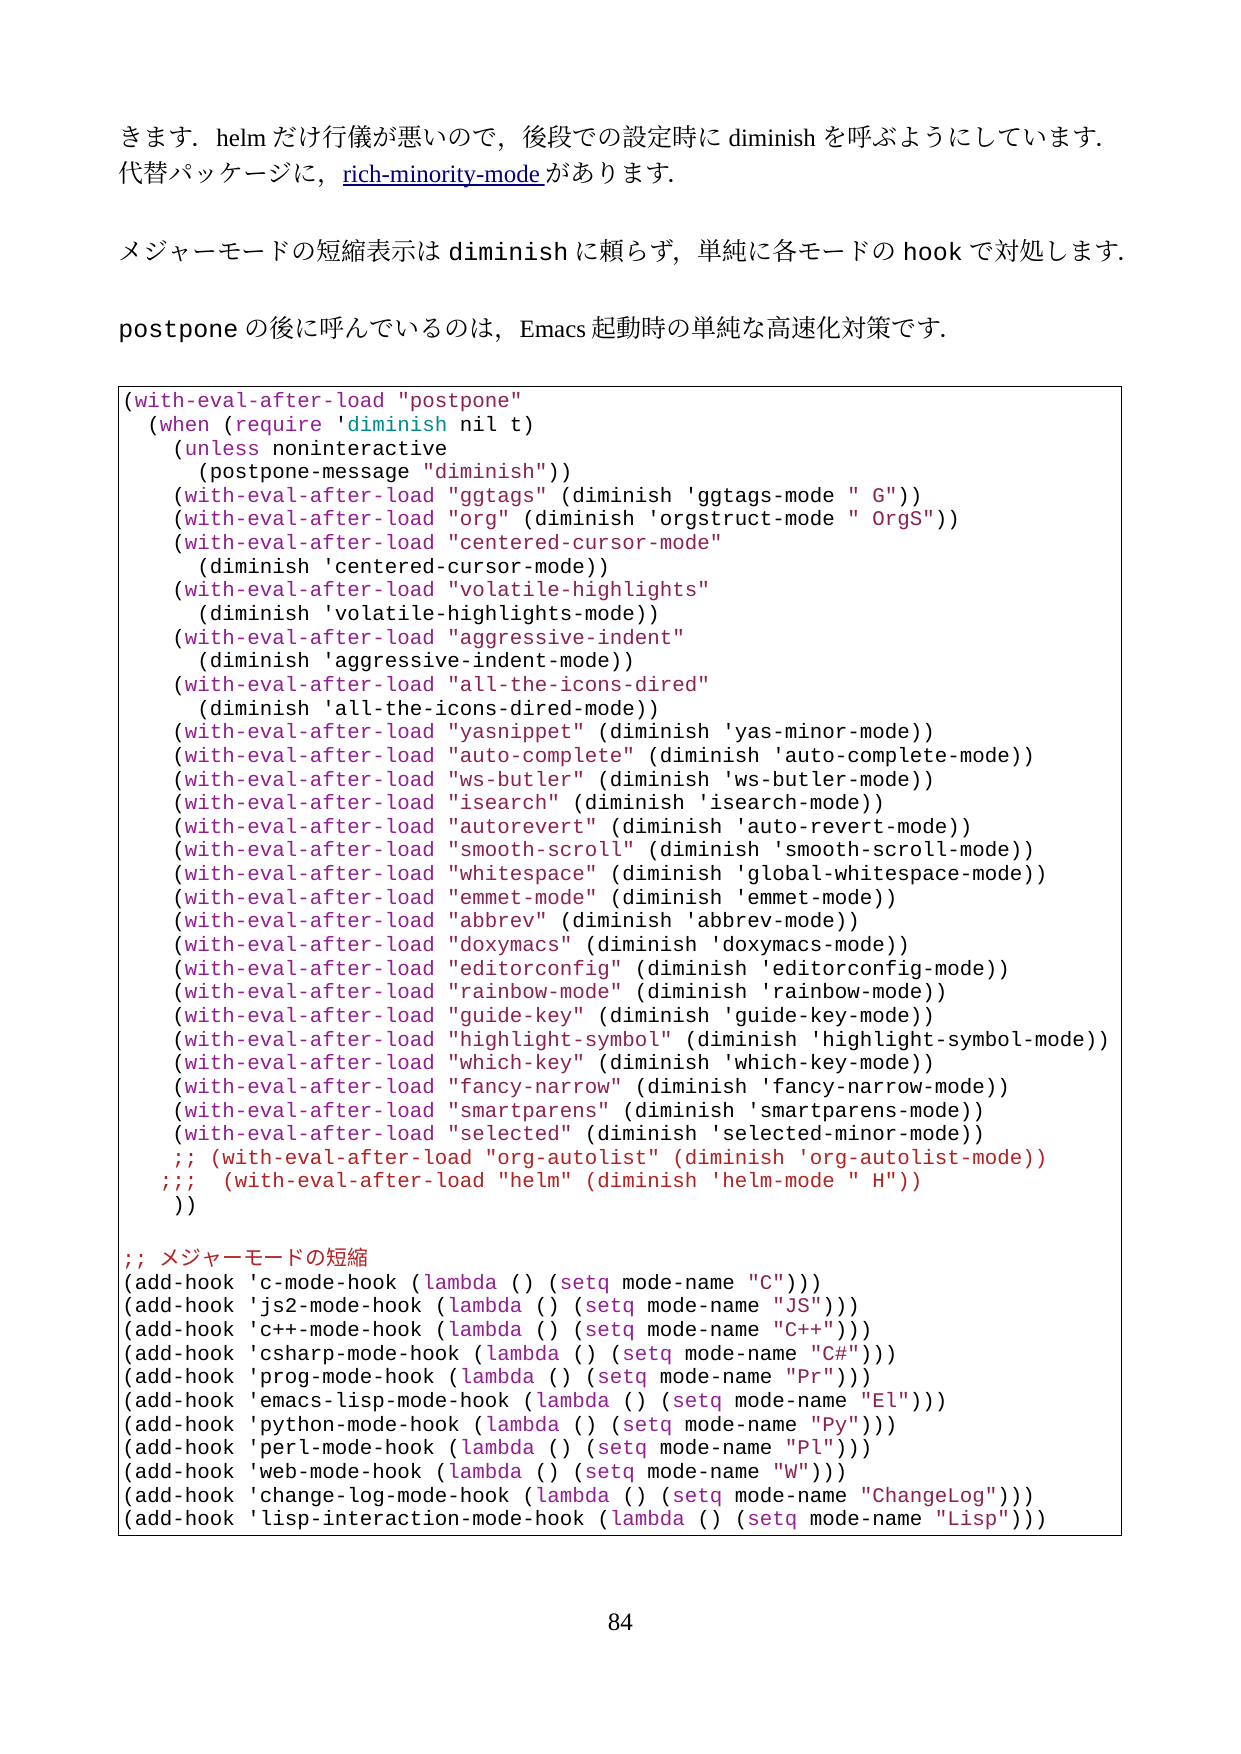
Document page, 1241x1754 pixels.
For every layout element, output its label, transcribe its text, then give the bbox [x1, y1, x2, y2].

text ;;; (with-eval-after-load "helm" (diminish 'helm-mode " H")) [119, 1167, 1121, 1190]
text (add-hook 'js2-mode-hook (lambda () (setq mode-name "JS"))) [119, 1292, 1121, 1315]
text (with-eval-after-load "centered-cursor-mode" [119, 528, 1121, 552]
text postpone の後に呼んでいるのは，Emacs起動時の単純な高速化対策です． [118, 309, 1122, 374]
text (with-eval-after-load "aggressive-indent" [119, 623, 1121, 646]
text ;; メジャーモードの短縮 [119, 1237, 1121, 1268]
text (with-eval-after-load "volatile-highlights" [119, 575, 1121, 599]
text (postpone-message "diminish")) [119, 457, 1121, 481]
text (with-eval-after-load "emmet-mode" (diminish 'emmet-mode)) [119, 883, 1121, 906]
text (with-eval-after-load "selected" (diminish 'selected-minor-mode)) [119, 1119, 1121, 1143]
text きます．helm だけ行儀が悪いので，後段での設定時に diminish を呼ぶようにしています．代替パッケージに，rich-minority-modeがあります． [118, 118, 1122, 219]
text (when (require 'diminish nil t) [119, 410, 1121, 433]
text (diminish 'aggressive-indent-mode)) [119, 646, 1121, 670]
text (with-eval-after-load "postpone" [119, 387, 1121, 410]
text (with-eval-after-load "auto-complete" (diminish 'auto-complete-mode)) [119, 741, 1121, 764]
text (add-hook 'c++-mode-hook (lambda () (setq mode-name "C++"))) [119, 1315, 1121, 1339]
text (add-hook 'prog-mode-hook (lambda () (setq mode-name "Pr"))) [119, 1362, 1121, 1386]
text (add-hook 'perl-mode-hook (lambda () (setq mode-name "Pl"))) [119, 1433, 1121, 1457]
text (with-eval-after-load "smooth-scroll" (diminish 'smooth-scroll-mode)) [119, 836, 1121, 859]
text (add-hook 'lisp-interaction-mode-hook (lambda () (setq mode-name "Lisp"))) [119, 1504, 1121, 1535]
text (add-hook 'csharp-mode-hook (lambda () (setq mode-name "C#"))) [119, 1339, 1121, 1362]
text (with-eval-after-load "doxymacs" (diminish 'doxymacs-mode)) [119, 930, 1121, 954]
text (with-eval-after-load "abbrev" (diminish 'abbrev-mode)) [119, 906, 1121, 930]
text (with-eval-after-load "smartparens" (diminish 'smartparens-mode)) [119, 1096, 1121, 1119]
text (add-hook 'emacs-lisp-mode-hook (lambda () (setq mode-name "El"))) [119, 1386, 1121, 1410]
text (with-eval-after-load "autorevert" (diminish 'auto-revert-mode)) [119, 812, 1121, 836]
text (with-eval-after-load "ws-butler" (diminish 'ws-butler-mode)) [119, 764, 1121, 788]
text (with-eval-after-load "highlight-symbol" (diminish 'highlight-symbol-mode)) [119, 1025, 1121, 1048]
text (with-eval-after-load "editorconfig" (diminish 'editorconfig-mode)) [119, 954, 1121, 977]
text (add-hook 'change-log-mode-hook (lambda () (setq mode-name "ChangeLog"))) [119, 1481, 1121, 1504]
text (diminish 'volatile-highlights-mode)) [119, 599, 1121, 623]
text (with-eval-after-load "isearch" (diminish 'isearch-mode)) [119, 788, 1121, 812]
text (with-eval-after-load "whitespace" (diminish 'global-whitespace-mode)) [119, 859, 1121, 883]
text (add-hook 'web-mode-hook (lambda () (setq mode-name "W"))) [119, 1457, 1121, 1481]
text (unless noninteractive [119, 433, 1121, 457]
text ;; (with-eval-after-load "org-autolist" (diminish 'org-autolist-mode)) [119, 1143, 1121, 1167]
text (with-eval-after-load "which-key" (diminish 'which-key-mode)) [119, 1048, 1121, 1072]
text (with-eval-after-load "yasnippet" (diminish 'yas-minor-mode)) [119, 717, 1121, 741]
text (with-eval-after-load "all-the-icons-dired" [119, 670, 1121, 694]
text メジャーモードの短縮表示は diminish に頼らず，単純に各モードの hook で対処します． [118, 231, 1122, 296]
text (with-eval-after-load "rainbow-mode" (diminish 'rainbow-mode)) [119, 977, 1121, 1001]
text (add-hook 'python-mode-hook (lambda () (setq mode-name "Py"))) [119, 1410, 1121, 1433]
text (add-hook 'c-mode-hook (lambda () (setq mode-name "C"))) [119, 1268, 1121, 1292]
text (with-eval-after-load "org" (diminish 'orgstruct-mode " OrgS")) [119, 504, 1121, 528]
text (with-eval-after-load "guide-key" (diminish 'guide-key-mode)) [119, 1001, 1121, 1025]
text )) [119, 1190, 1121, 1214]
text (with-eval-after-load "ggtags" (diminish 'ggtags-mode " G")) [119, 481, 1121, 504]
text (diminish 'centered-cursor-mode)) [119, 552, 1121, 575]
text (with-eval-after-load "fancy-narrow" (diminish 'fancy-narrow-mode)) [119, 1072, 1121, 1096]
text (diminish 'all-the-icons-dired-mode)) [119, 694, 1121, 717]
